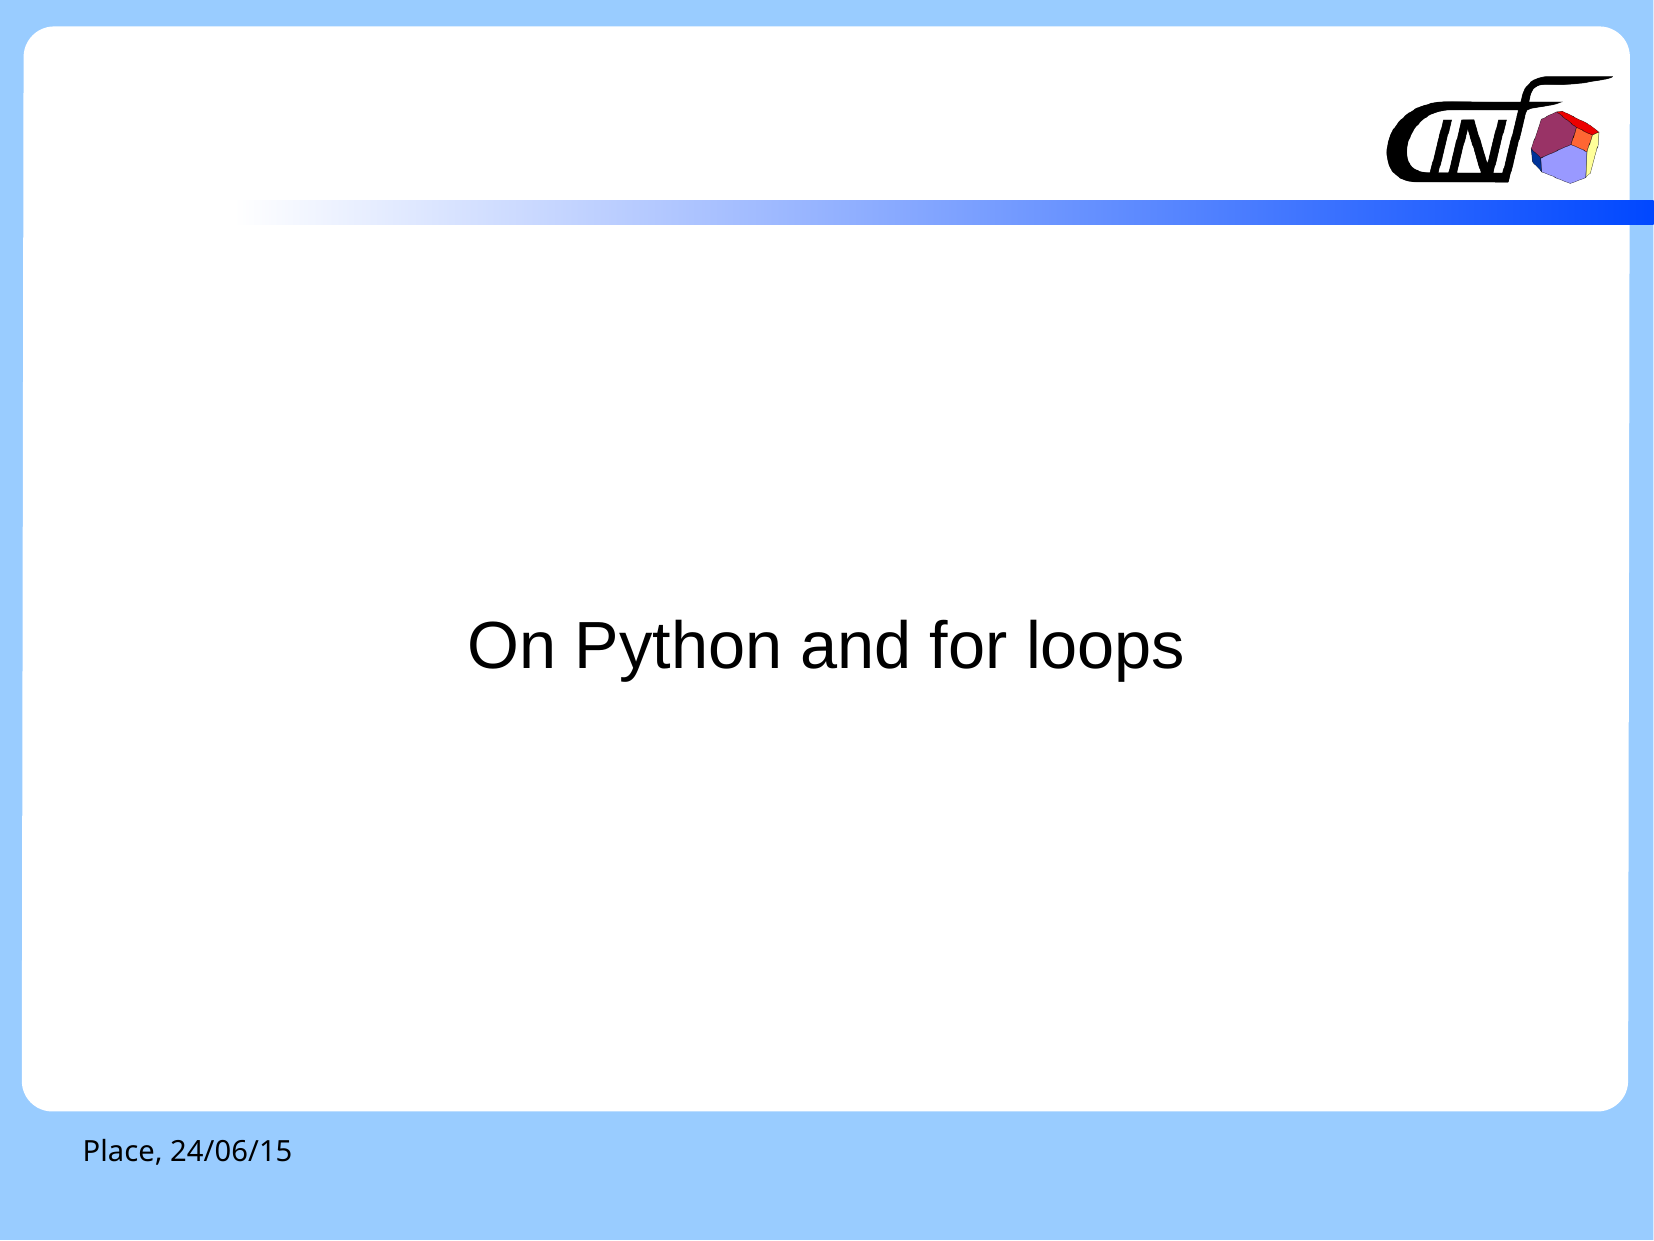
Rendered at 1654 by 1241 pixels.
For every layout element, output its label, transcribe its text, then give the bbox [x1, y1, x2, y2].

subtitle On Python and for loops [82, 236, 1571, 1055]
picture [1386, 76, 1613, 184]
